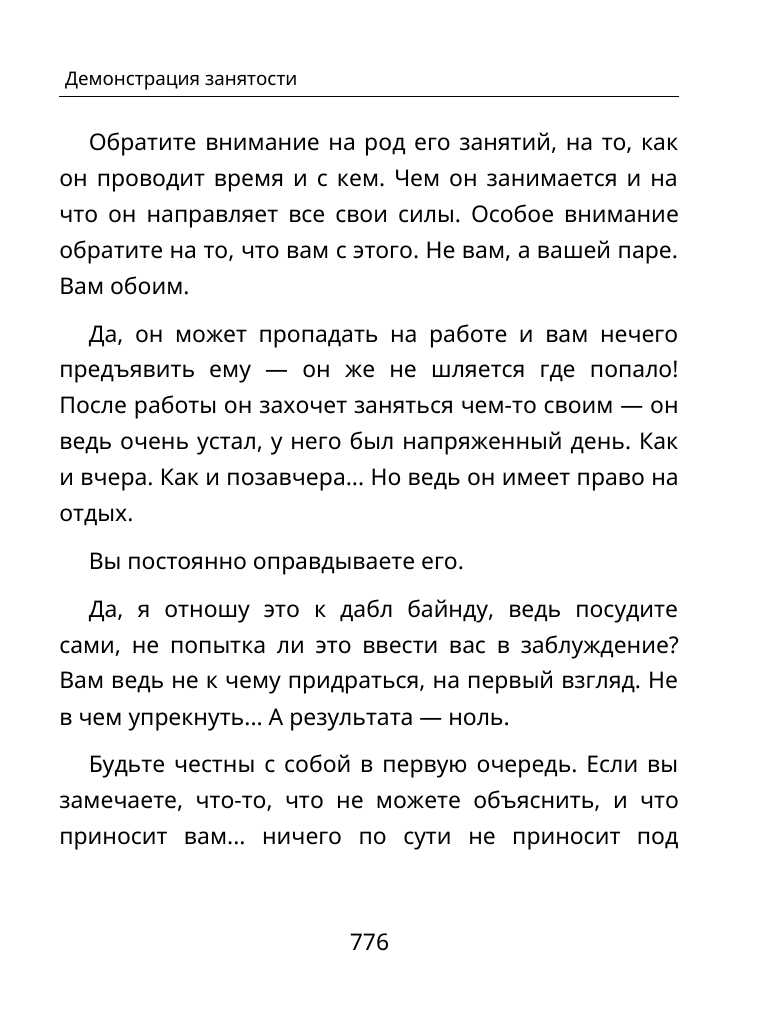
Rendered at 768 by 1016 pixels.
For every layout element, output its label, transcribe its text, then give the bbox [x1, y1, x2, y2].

text Будьте честны с собой в первую очередь. Если вы замечаете, что-то, что не можете объяснить, и что приносит вам... ничего по сути не приносит под [59, 748, 679, 851]
text Да, он может пропадать на работе и вам нечего предъявить ему — он же не шляется где попало! После работы он захочет заняться чем-то своим — он ведь очень устал, у него был напряженный день. Как и вчера. Как и позавчера... Но ведь он имеет право на отдых. [59, 317, 679, 528]
text Вы постоянно оправдываете его. [59, 545, 679, 576]
text Обратите внимание на род его занятий, на то, как он проводит время и с кем. Чем он занимается и на что он направляет все свои силы. Особое внимание обратите на то, что вам с этого. Не вам, а вашей паре. Вам обоим. [59, 126, 679, 301]
text Да, я отношу это к дабл байнду, ведь посудите сами, не попытка ли это ввести вас в заблуждение? Вам ведь не к чему придраться, на первый взгляд. Не в чем упрекнуть... А результата — ноль. [59, 593, 679, 732]
